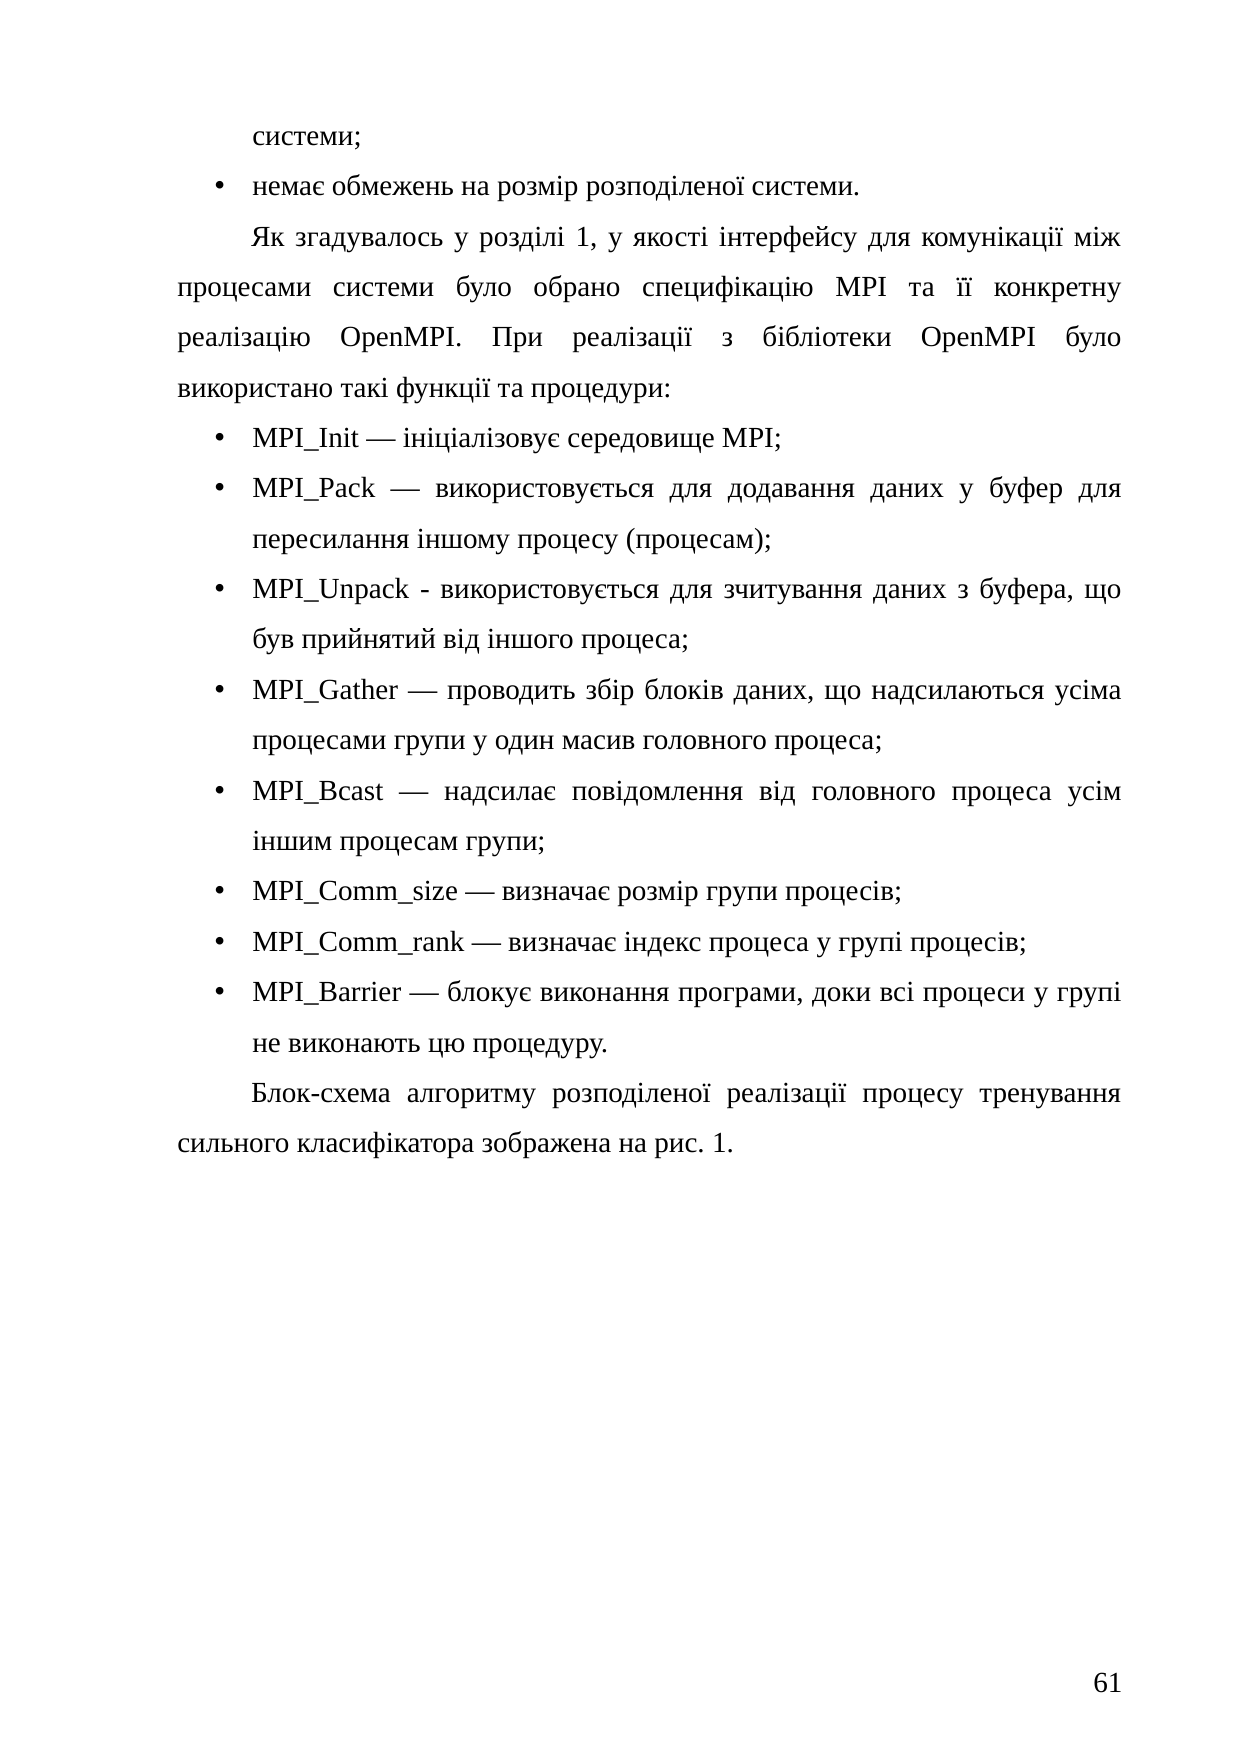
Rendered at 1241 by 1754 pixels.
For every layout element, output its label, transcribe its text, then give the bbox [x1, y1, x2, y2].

list MPI_Pack — використовується для додавання даних у буфер для пересилання іншому процесу (процесам); [214, 471, 1122, 554]
list MPI_Comm_rank — визначає індекс процеса у групі процесів; [214, 924, 1122, 957]
list MPI_Comm_size — визначає розмір групи процесів; [214, 873, 1122, 907]
list MPI_Bcast — надсилає повідомлення від головного процеса усім іншим процесам групи; [214, 773, 1122, 857]
list MPI_Barrier — блокує виконання програми, доки всі процеси у групі не виконають цю процедуру. [214, 974, 1122, 1058]
text Як згадувалось у розділі 1, у якості інтерфейсу для комунікації між процесами системи було обрано специфікацію MPI та її конкретну реалізацію OpenMPI. При реалізації з бібліотеки OpenMPI було використано такі функції та процедури: [177, 219, 1122, 403]
list MPI_Gather — проводить збір блоків даних, що надсилаються усіма процесами групи у один масив головного процеса; [214, 672, 1122, 756]
list MPI_Init — ініціалізовує середовище MPI; [214, 420, 1122, 454]
list системи; [214, 118, 1122, 152]
list MPI_Unpack - використовується для зчитування даних з буфера, що був прийнятий від іншого процеса; [214, 571, 1122, 655]
list немає обмежень на розмір розподіленої системи. [214, 168, 1122, 202]
text Блок-схема алгоритму розподіленої реалізації процесу тренування сильного класифікатора зображена на рис. 1. [177, 1075, 1122, 1159]
